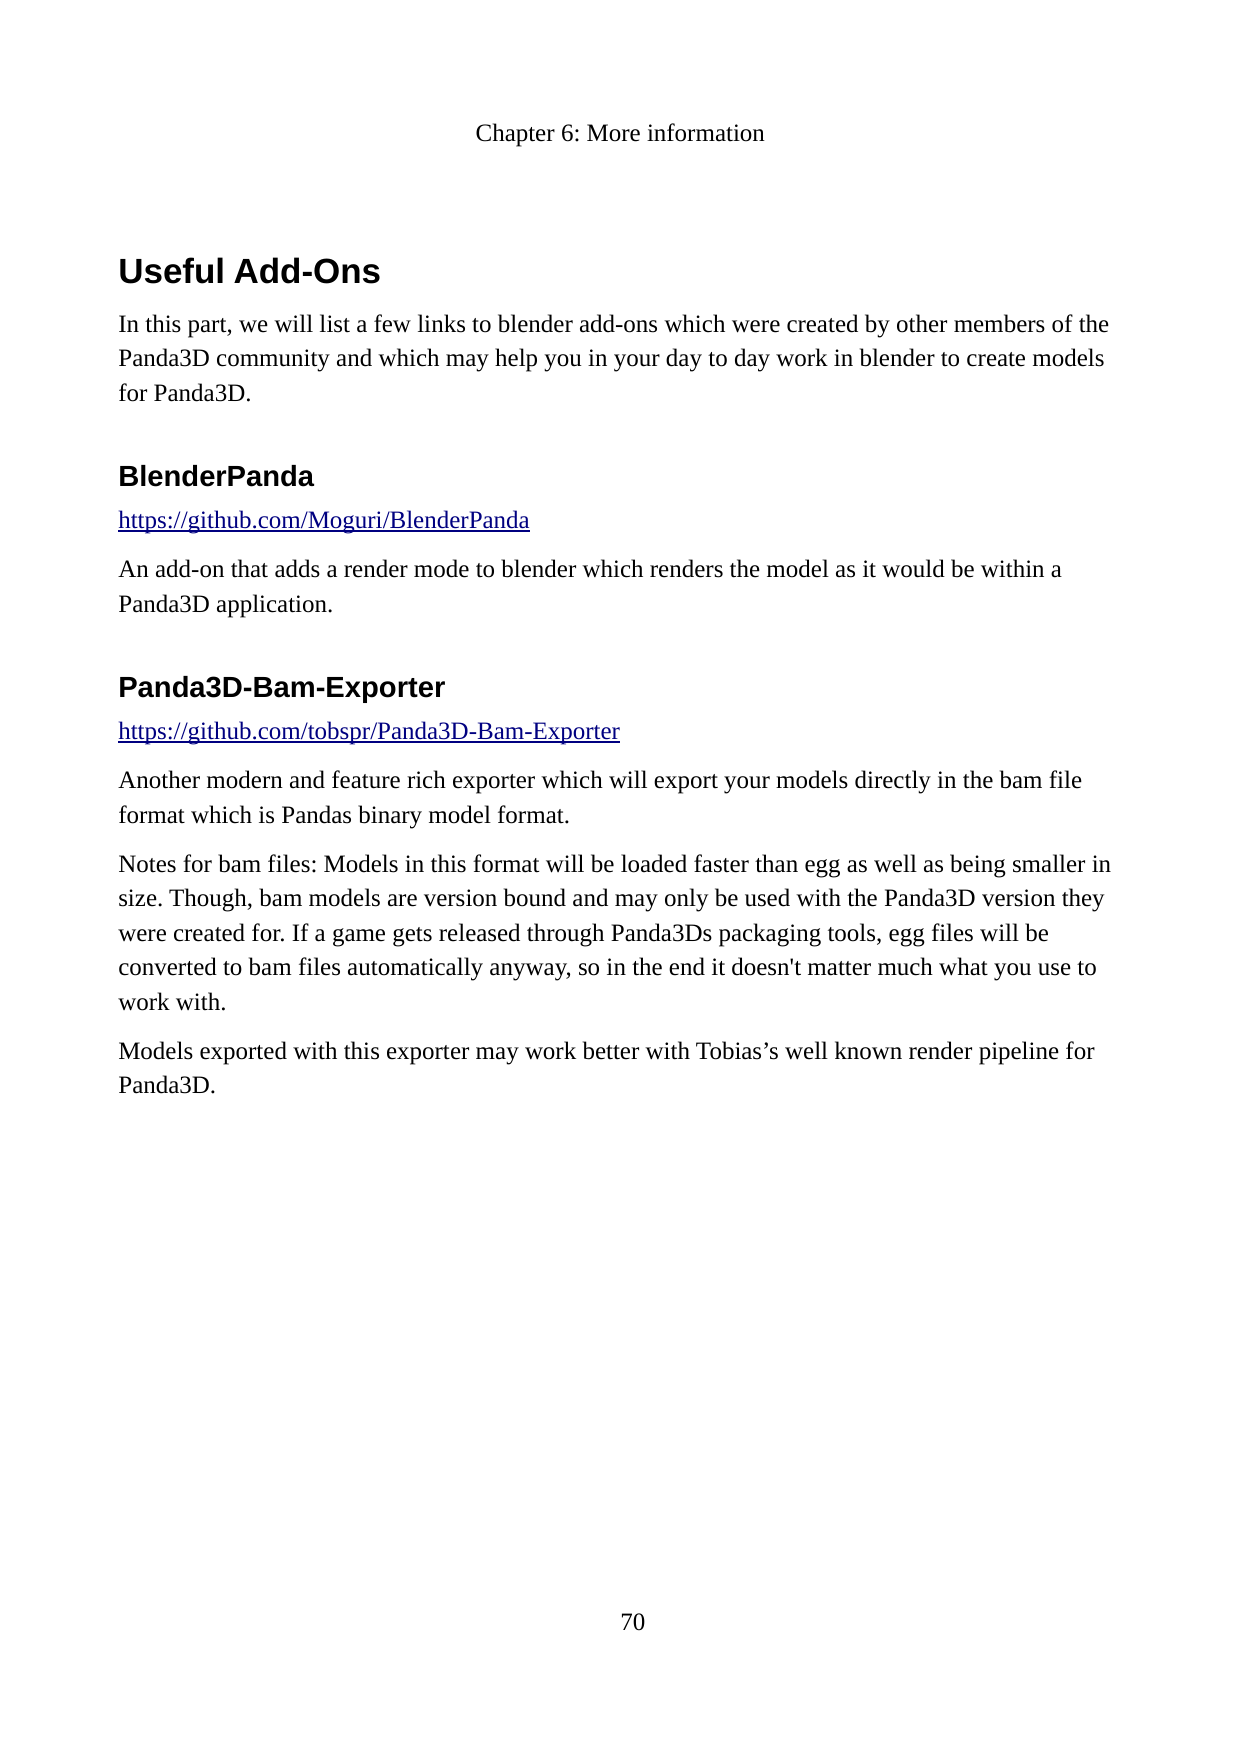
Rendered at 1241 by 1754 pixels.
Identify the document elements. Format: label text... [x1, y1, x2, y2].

subtitle Panda3D-Bam-Exporter [118, 670, 1122, 704]
text In this part, we will list a few links to blender add-ons which were created by other members of the Panda3D community and which may help you in your day to day work in blender to create models for Panda3D. [118, 309, 1122, 406]
subtitle Useful Add-Ons [118, 250, 1122, 290]
text Another modern and feature rich exporter which will export your models directly in the bam file format which is Pandas binary model format. [118, 765, 1122, 828]
text An add-on that adds a render mode to blender which renders the model as it would be within a Panda3D application. [118, 554, 1122, 617]
text https://github.com/Moguri/BlenderPanda [118, 505, 1122, 534]
text Notes for bam files: Models in this format will be loaded faster than egg as well as being smaller in size. Though, bam models are version bound and may only be used with the Panda3D version they were created for. If a game gets released through Panda3Ds packaging tools, egg files will be converted to bam files automatically anyway, so in the end it doesn't matter much what you use to work with. [118, 849, 1122, 1016]
text Models exported with this exporter may work better with Tobias’s well known render pipeline for Panda3D. [118, 1036, 1122, 1099]
subtitle BlenderPanda [118, 459, 1122, 493]
text https://github.com/tobspr/Panda3D-Bam-Exporter [118, 716, 1122, 745]
